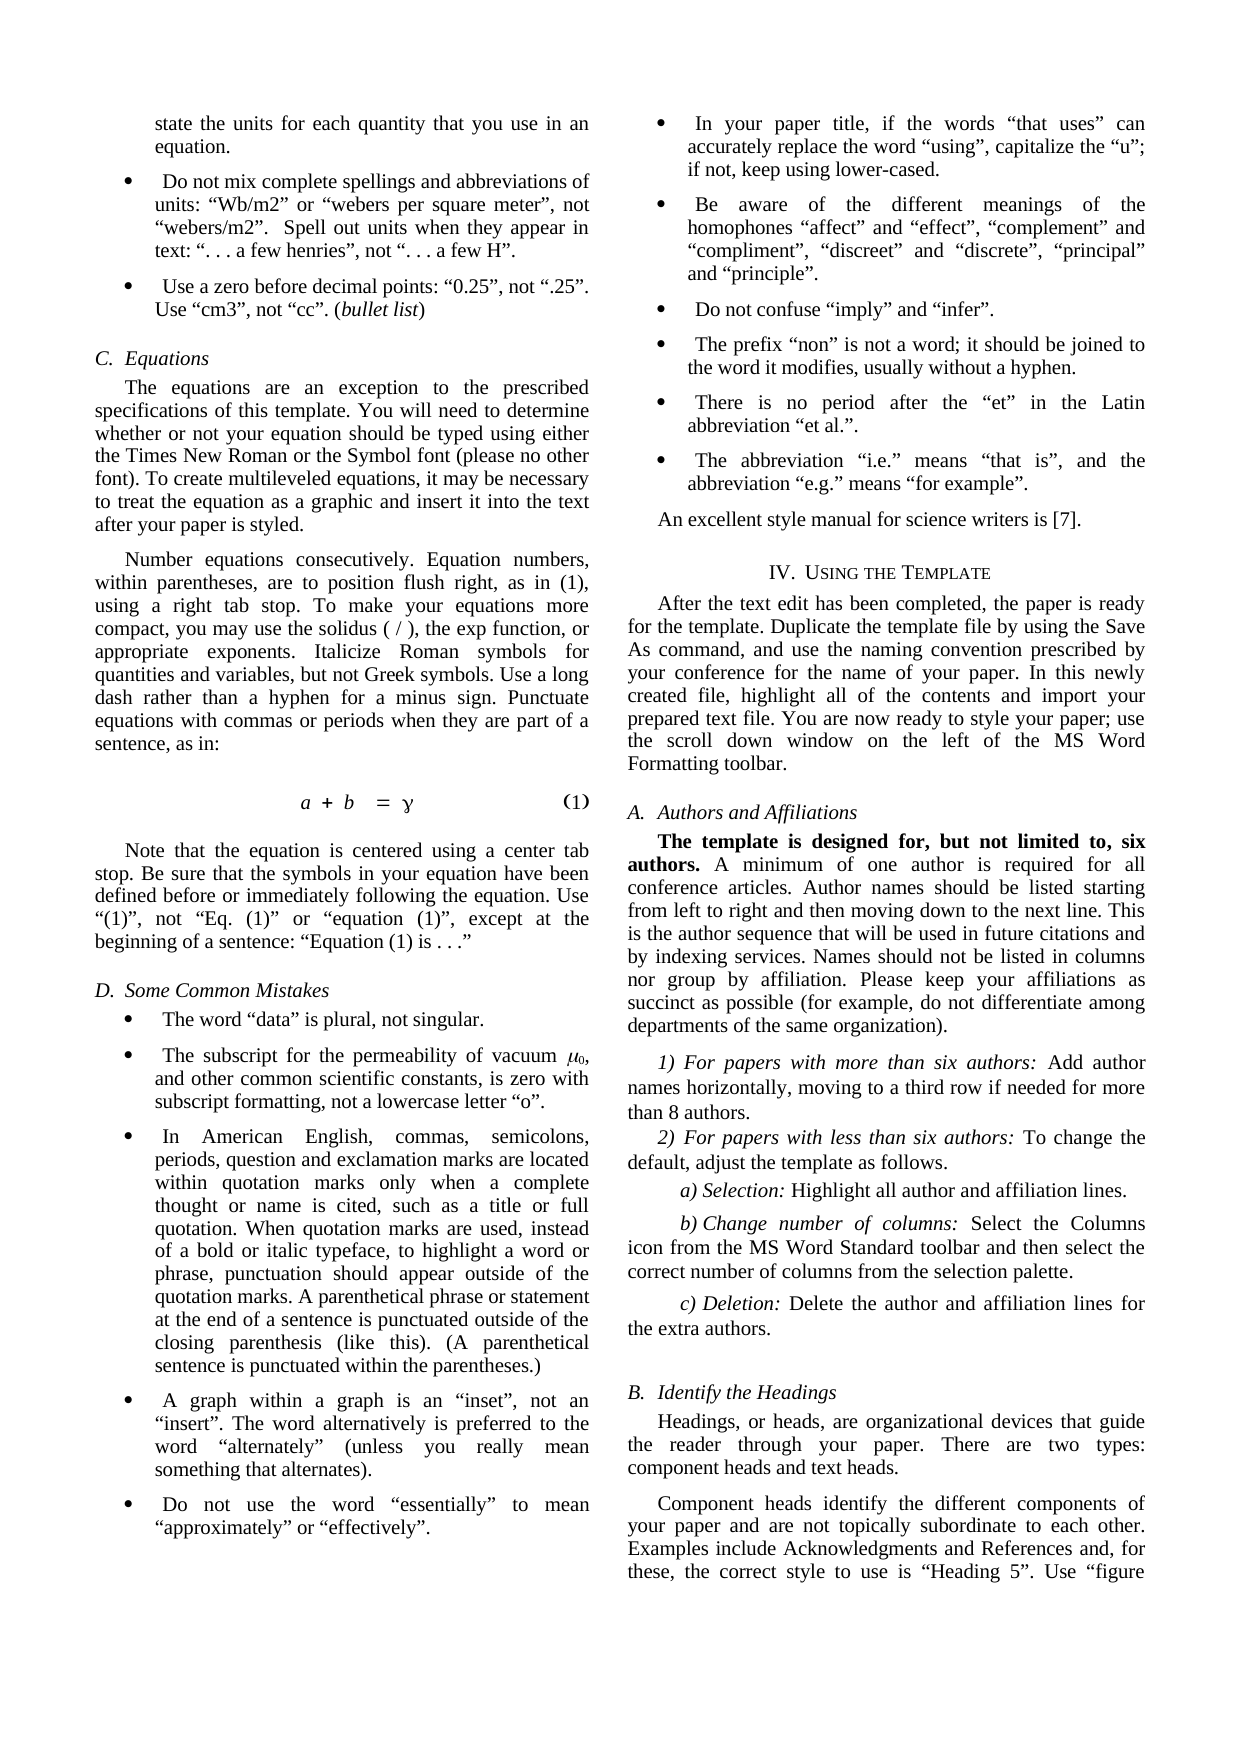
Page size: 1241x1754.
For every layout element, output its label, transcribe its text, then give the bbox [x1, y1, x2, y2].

text Number equations consecutively. Equation numbers, within parentheses, are to position flush right, as in (1), using a right tab stop. To make your equations more compact, you may use the solidus ( / ), the exp function, or appropriate exponents. Italicize Roman symbols for quantities and variables, but not Greek symbols. Use a long dash rather than a hyphen for a minus sign. Punctuate equations with commas or periods when they are part of a sentence, as in: [94, 549, 589, 755]
list There is no period after the “et” in the Latin abbreviation “et al.”. [657, 391, 1146, 437]
list The word “data” is plural, not singular. [124, 1009, 589, 1031]
subtitle Authors and Affiliations [627, 800, 1146, 824]
text ab  [94, 792, 589, 814]
list In your paper title, if the words “that uses” can accurately replace the word “using”, capitalize the “u”; if not, keep using lower-cased. [657, 112, 1146, 181]
subtitle Selection: Highlight all author and affiliation lines. [627, 1178, 1146, 1202]
subtitle Equations [94, 346, 589, 369]
text The template is designed for, but not limited to, six authors. A minimum of one author is required for all conference articles. Author names should be listed starting from left to right and then moving down to the next line. This is the author sequence that will be used in future citations and by indexing services. Names should not be listed in columns nor group by affiliation. Please keep your affiliations as succinct as possible (for example, do not differentiate among departments of the same organization). [627, 831, 1146, 1037]
subtitle Identify the Headings [627, 1380, 1146, 1404]
list A graph within a graph is an “inset”, not an “insert”. The word alternatively is preferred to the word “alternately” (unless you really mean something that alternates). [124, 1389, 589, 1481]
text Note that the equation is centered using a center tab stop. Be sure that the symbols in your equation have been defined before or immediately following the equation. Use “(1)”, not “Eq. (1)” or “equation (1)”, except at the beginning of a sentence: “Equation (1) is . . .” [94, 839, 589, 953]
text Component heads identify the different components of your paper and are not topically subordinate to each other. Examples include Acknowledgments and References and, for these, the correct style to use is “Heading 5”. Use “figure [627, 1492, 1146, 1583]
list Do not use the word “essentially” to mean “approximately” or “effectively”. [124, 1494, 589, 1539]
list The subscript for the permeability of vacuum 0, and other common scientific constants, is zero with subscript formatting, not a lowercase letter “o”. [124, 1044, 589, 1113]
subtitle Some Common Mistakes [94, 978, 589, 1002]
text An excellent style manual for science writers is [7]. [627, 508, 1146, 531]
text After the text edit has been completed, the paper is ready for the template. Duplicate the template file by using the Save As command, and use the naming convention prescribed by your conference for the name of your paper. In this newly created file, highlight all of the contents and import your prepared text file. You are now ready to style your paper; use the scroll down window on the left of the MS Word Formatting toolbar. [627, 592, 1146, 775]
subtitle For papers with more than six authors: Add author names horizontally, moving to a third row if needed for more than 8 authors. [627, 1049, 1146, 1124]
list state the units for each quantity that you use in an equation. [124, 112, 589, 158]
list Do not mix complete spellings and abbreviations of units: “Wb/m2” or “webers per square meter”, not “webers/m2”. Spell out units when they appear in text: “. . . a few henries”, not “. . . a few H”. [124, 171, 589, 262]
subtitle For papers with less than six authors: To change the default, adjust the template as follows. [627, 1124, 1146, 1174]
text The equations are an exception to the prescribed specifications of this template. You will need to determine whether or not your equation should be typed using either the Times New Roman or the Symbol font (please no other font). To create multileveled equations, it may be necessary to treat the equation as a graphic and insert it into the text after your paper is styled. [94, 376, 589, 536]
subtitle Using the Template [627, 560, 1146, 584]
list In American English, commas, semicolons, periods, question and exclamation marks are located within quotation marks only when a complete thought or name is cited, such as a title or full quotation. When quotation marks are used, instead of a bold or italic typeface, to highlight a word or phrase, punctuation should appear outside of the quotation marks. A parenthetical phrase or statement at the end of a sentence is punctuated outside of the closing parenthesis (like this). (A parenthetical sentence is punctuated within the parentheses.) [124, 1125, 589, 1377]
list The prefix “non” is not a word; it should be joined to the word it modifies, usually without a hyphen. [657, 333, 1146, 379]
subtitle Deletion: Delete the author and affiliation lines for the extra authors. [627, 1291, 1146, 1339]
list Use a zero before decimal points: “0.25”, not “.25”. Use “cm3”, not “cc”. (bullet list) [124, 275, 589, 321]
subtitle Change number of columns: Select the Columns icon from the MS Word Standard toolbar and then select the correct number of columns from the selection palette. [627, 1211, 1146, 1283]
text Headings, or heads, are organizational devices that guide the reader through your paper. There are two types: component heads and text heads. [627, 1411, 1146, 1479]
list The abbreviation “i.e.” means “that is”, and the abbreviation “e.g.” means “for example”. [657, 449, 1146, 495]
list Do not confuse “imply” and “infer”. [657, 298, 1146, 321]
list Be aware of the different meanings of the homophones “affect” and “effect”, “complement” and “compliment”, “discreet” and “discrete”, “principal” and “principle”. [657, 194, 1146, 285]
